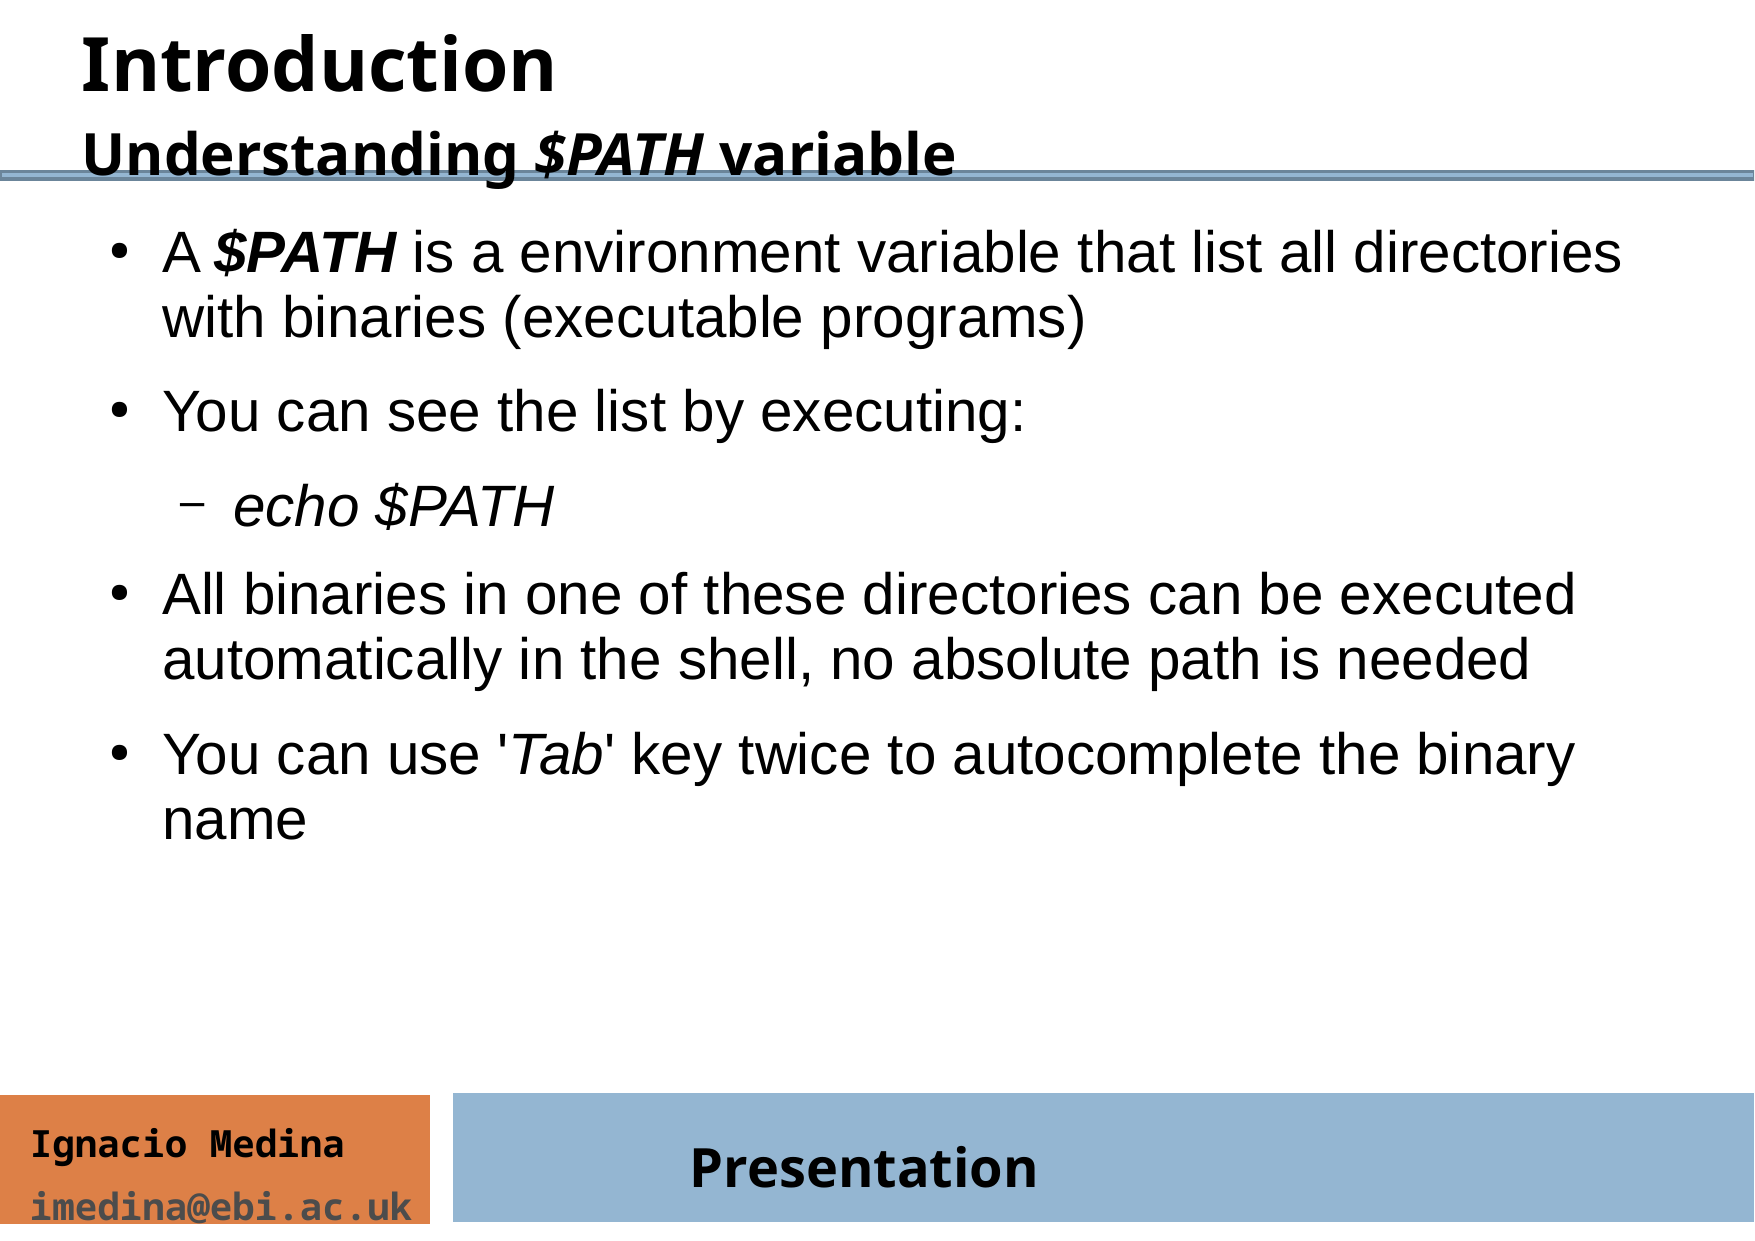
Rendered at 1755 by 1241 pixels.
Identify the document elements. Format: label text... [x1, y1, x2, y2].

text_box Introduction Understanding $PATH variable [67, 3, 1688, 174]
text_box [0, 171, 506, 179]
text_box Presentation [675, 1122, 1726, 1201]
list A $PATH is a environment variable that list all directories with binaries (executable programs) You can see the list by executing: echo $PATH All binaries in one of these directories can be executed automatically in the shell, no absolute path is needed You can use 'Tab' key twice to autocomplete the binary name [91, 219, 1636, 939]
text_box [514, 171, 1754, 179]
text_box Ignacio Medina imedina@ebi.ac.uk [15, 1110, 436, 1224]
